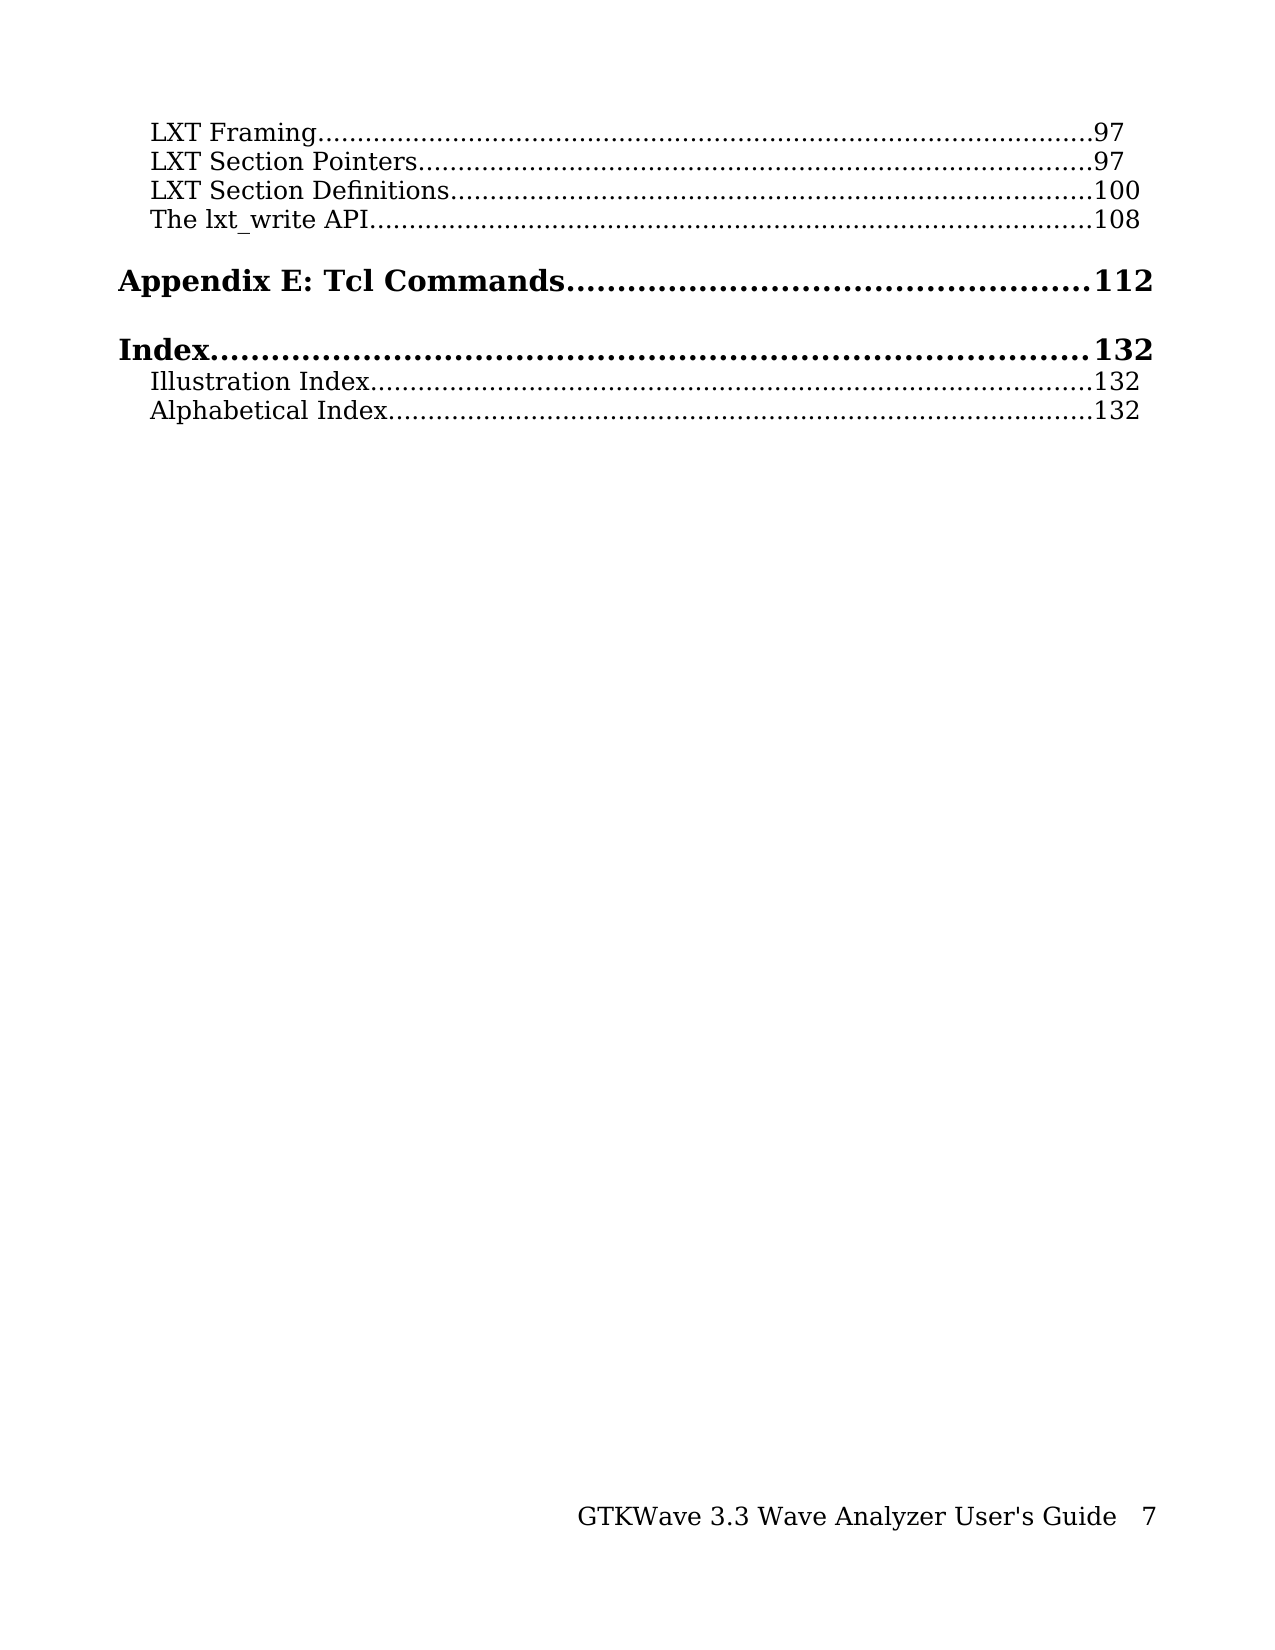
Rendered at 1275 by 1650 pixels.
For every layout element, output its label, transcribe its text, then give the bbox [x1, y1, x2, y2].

text Appendix E: Tcl Commands 109 [118, 264, 1157, 298]
text Illustration Index 127 [118, 367, 1157, 396]
text Index 127 [118, 332, 1157, 367]
text Alphabetical Index 127 [118, 396, 1157, 425]
text LXT Section Definitions 98 [118, 176, 1157, 206]
text The lxt_write API 106 [118, 206, 1157, 235]
text LXT Section Pointers 95 [118, 147, 1157, 176]
text LXT Framing 95 [118, 118, 1157, 147]
